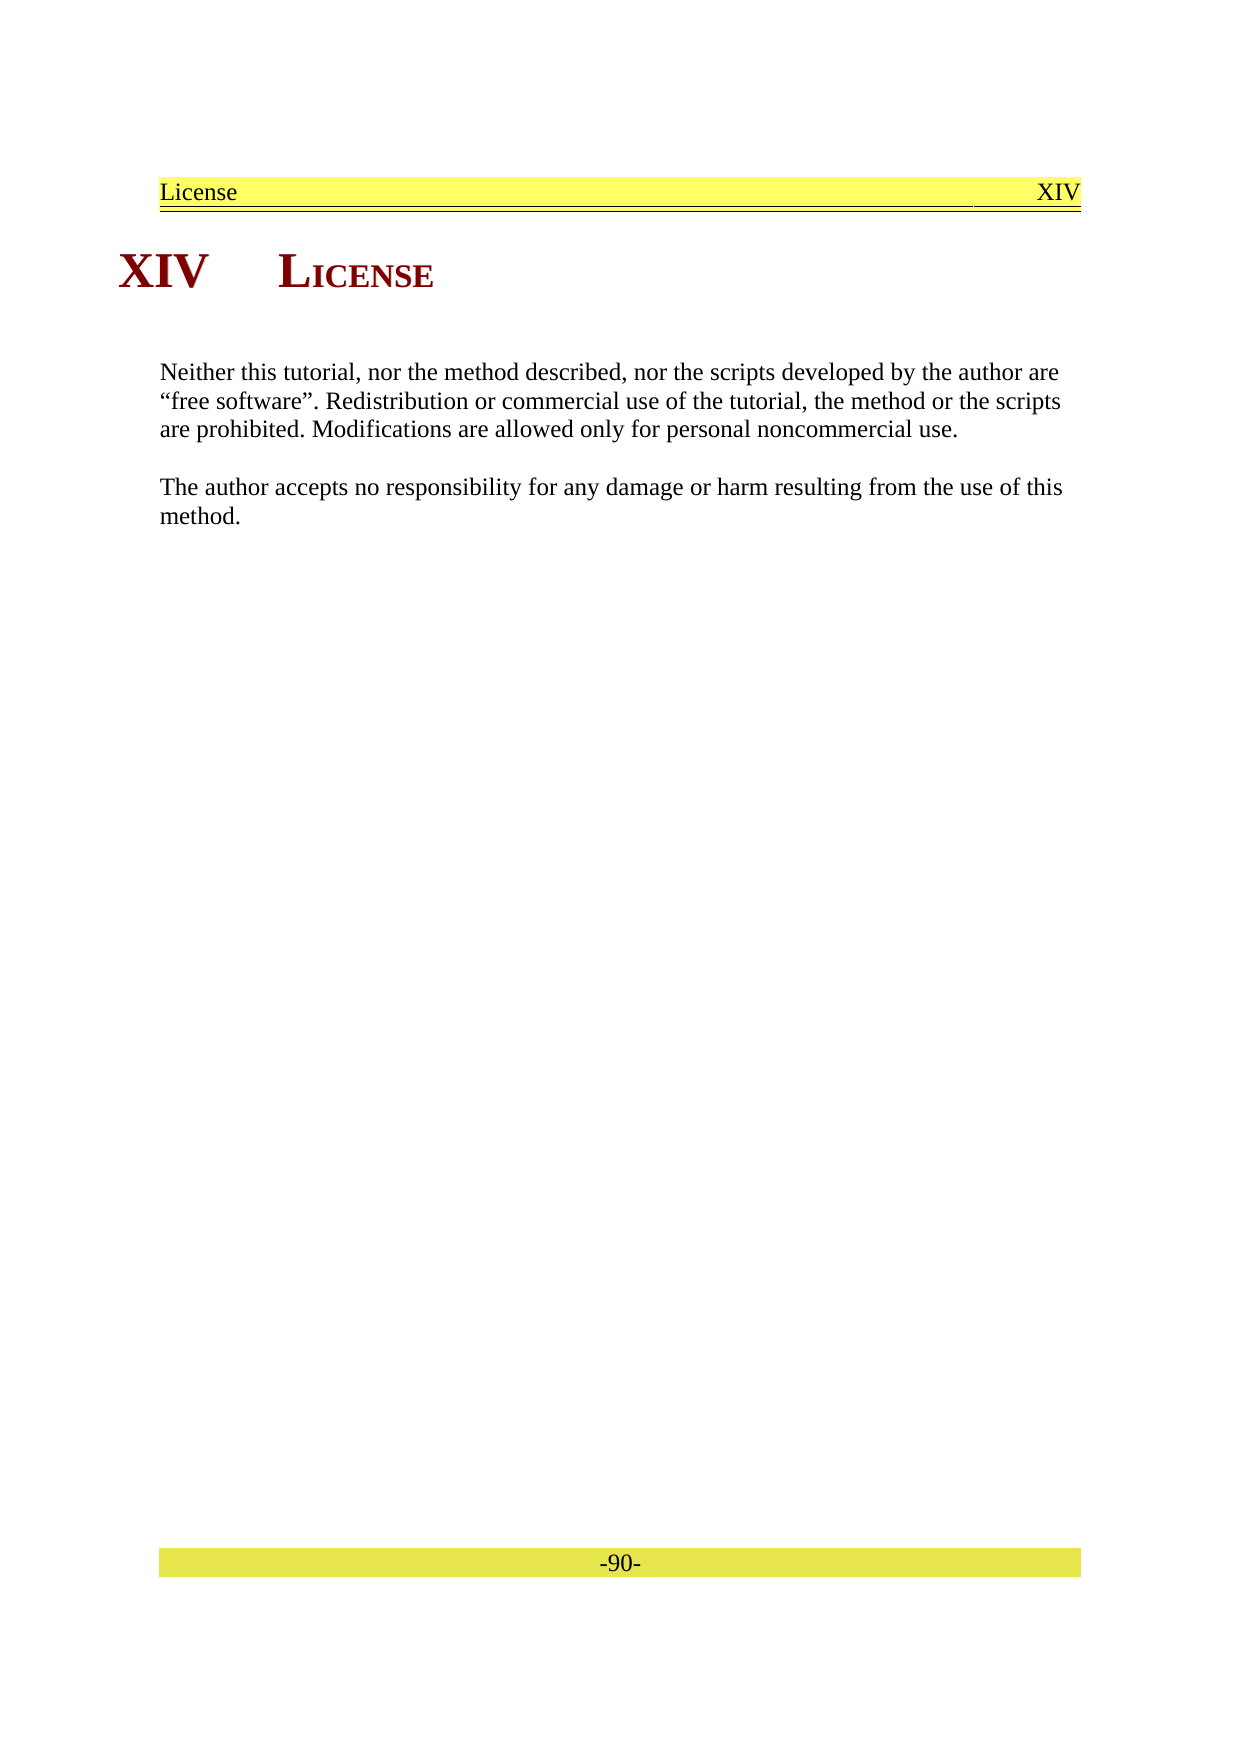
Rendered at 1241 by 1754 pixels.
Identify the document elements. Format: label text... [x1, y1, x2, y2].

subtitle License [118, 240, 1081, 298]
text Neither this tutorial, nor the method described, nor the scripts developed by the author are “free software”. Redistribution or commercial use of the tutorial, the method or the scripts are prohibited. Modifications are allowed only for personal noncommercial use. The author accepts no responsibility for any damage or harm resulting from the use of this method. [159, 357, 1081, 529]
